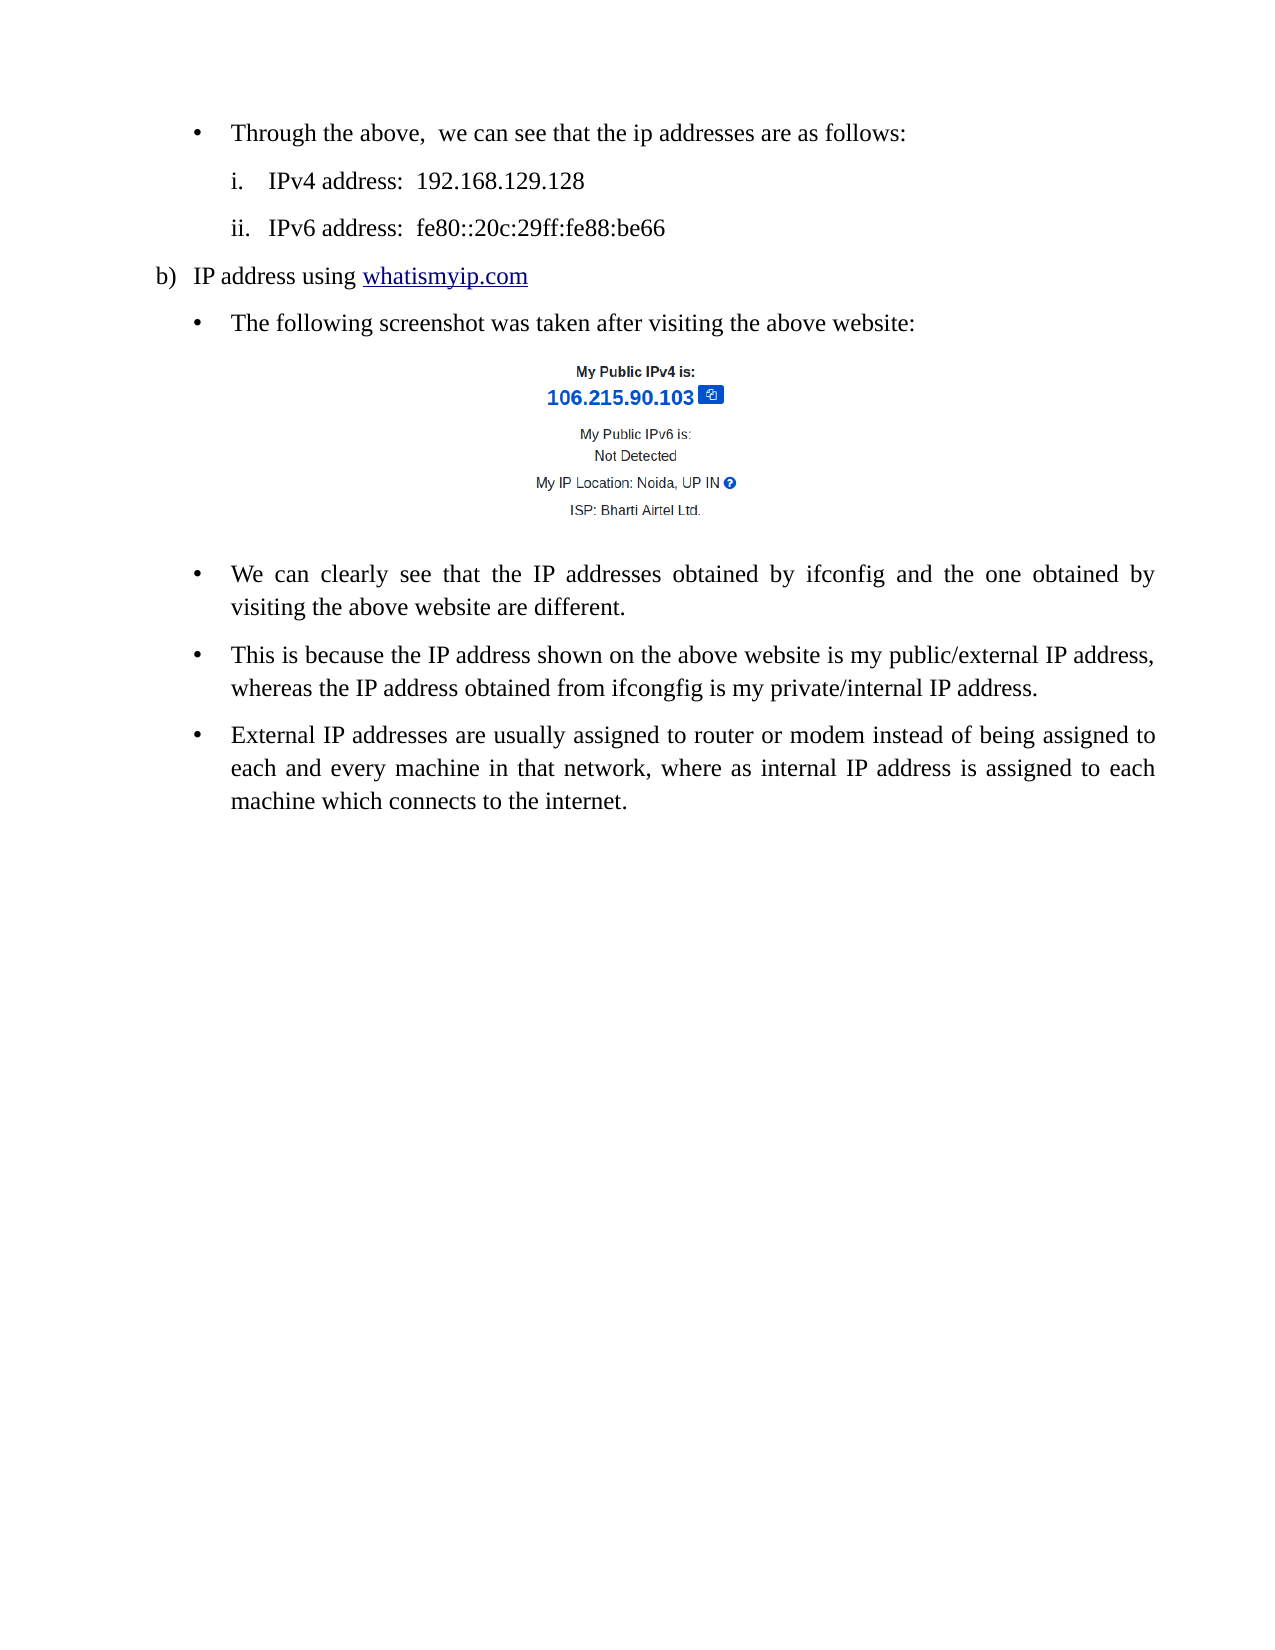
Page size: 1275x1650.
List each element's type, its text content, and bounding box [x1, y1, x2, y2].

list External IP addresses are usually assigned to router or modem instead of being assigned to each and every machine in that network, where as internal IP address is assigned to each machine which connects to the internet. [193, 720, 1157, 815]
list The following screenshot was taken after visiting the above website: [193, 308, 1157, 337]
list IP address using whatismyip.com [156, 261, 1157, 290]
picture [532, 356, 743, 522]
list Through the above, we can see that the ip addresses are as follows: [193, 118, 1157, 147]
list IPv6 address: fe80::20c:29ff:fe88:be66 [231, 213, 1157, 242]
list This is because the IP address shown on the above website is my public/external IP address, whereas the IP address obtained from ifcongfig is my private/internal IP address. [193, 640, 1157, 701]
list We can clearly see that the IP addresses obtained by ifconfig and the one obtained by visiting the above website are different. [193, 559, 1157, 621]
list IPv4 address: 192.168.129.128 [231, 166, 1157, 194]
